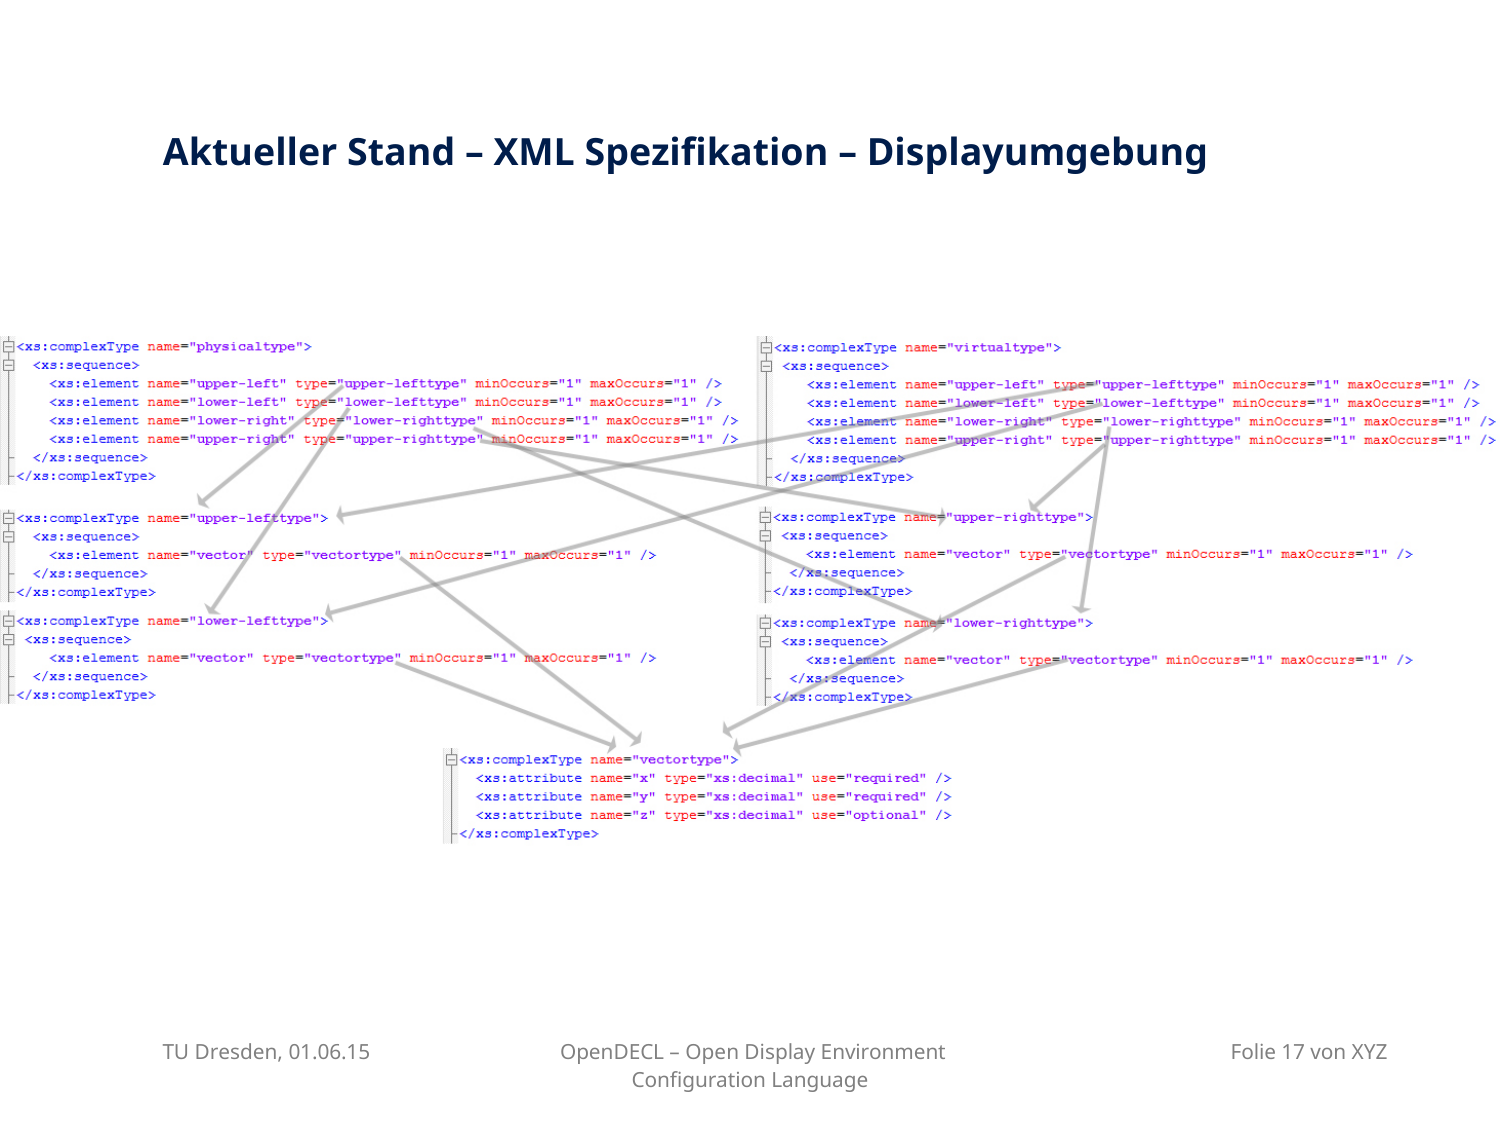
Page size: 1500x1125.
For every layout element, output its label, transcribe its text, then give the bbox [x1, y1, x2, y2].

picture [0, 336, 1500, 857]
list Aktueller Stand – XML Spezifikation – Displayumgebung [162, 118, 1418, 303]
